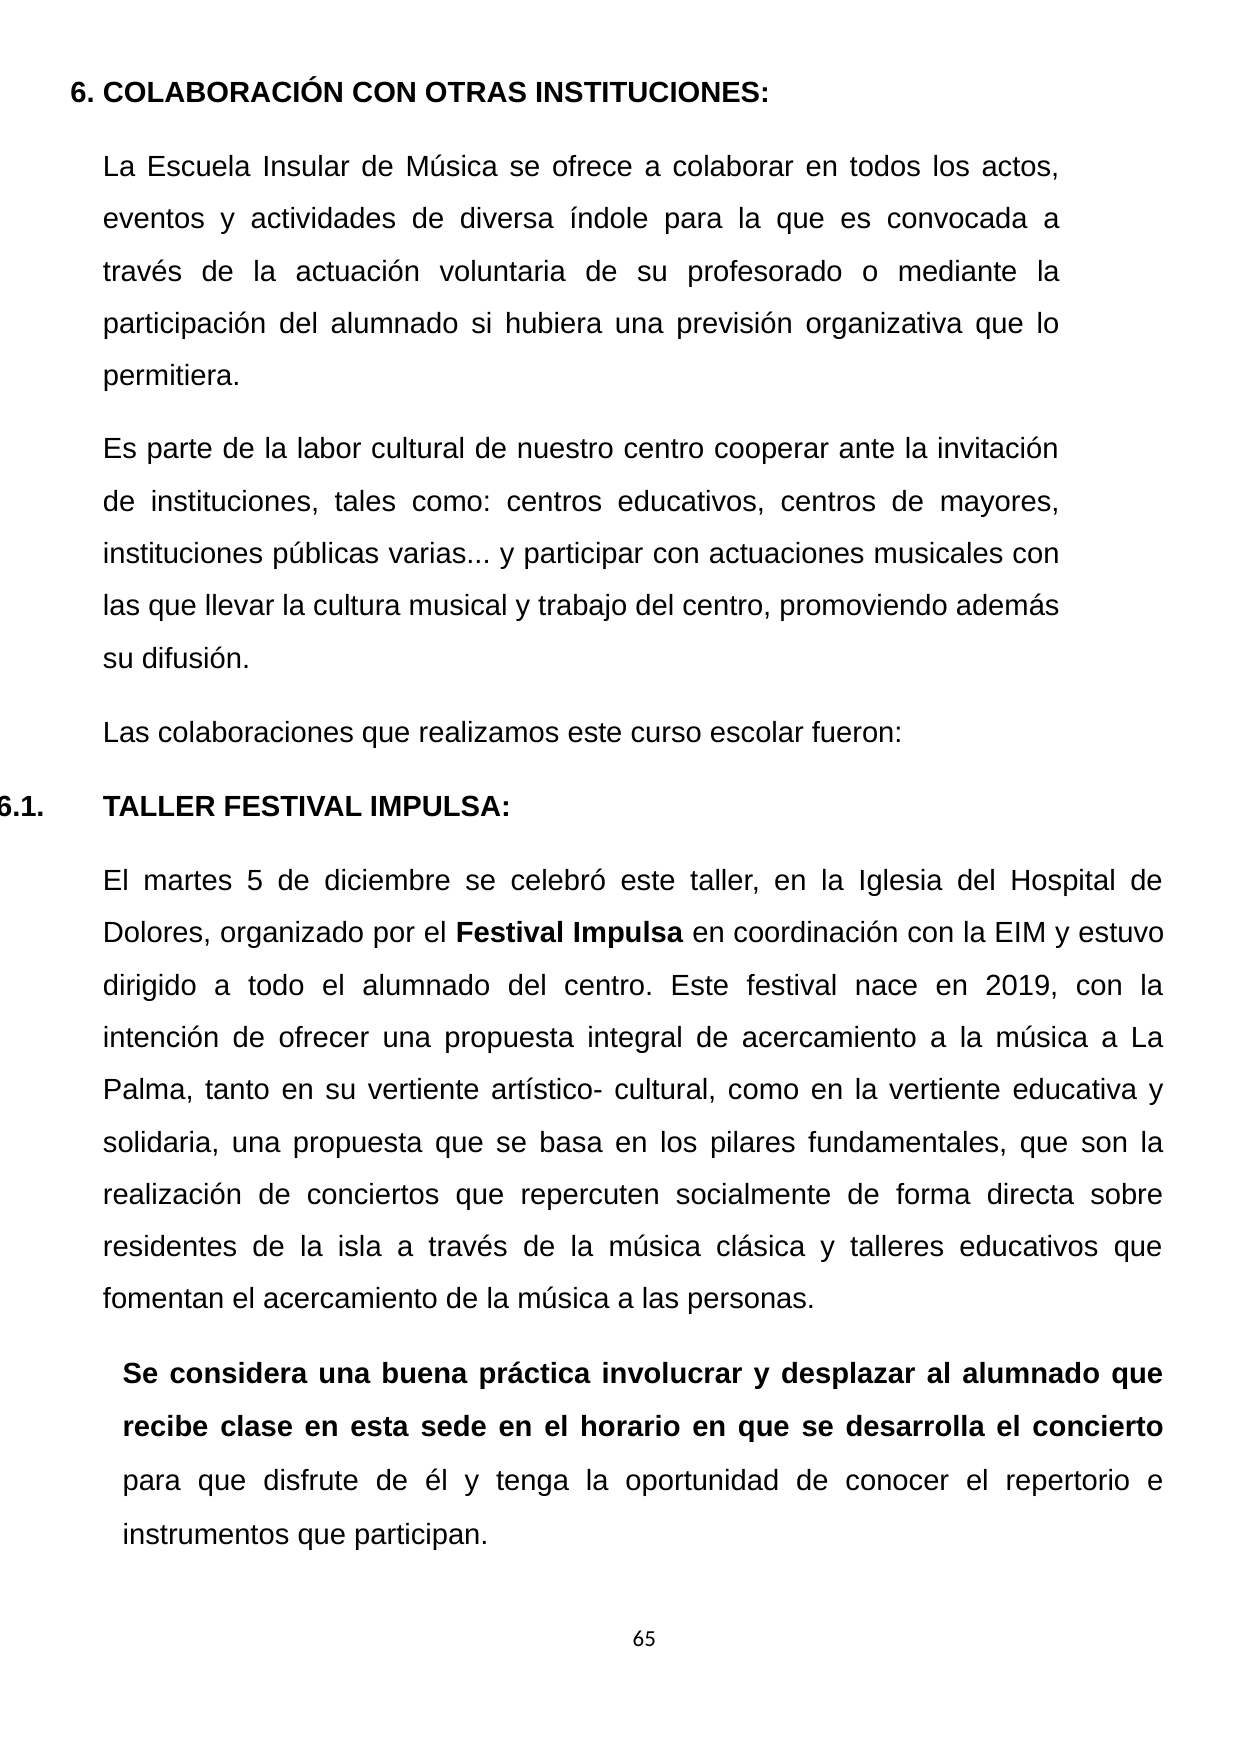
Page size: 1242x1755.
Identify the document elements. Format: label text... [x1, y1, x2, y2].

text Es parte de la labor cultural de nuestro centro cooperar ante la invitación de instituciones, tales como: centros educativos, centros de mayores, instituciones públicas varias... y participar con actuaciones musicales con las que llevar la cultura musical y trabajo del centro, promoviendo además su difusión. [103, 432, 1061, 674]
text El martes 5 de diciembre se celebró este taller, en la Iglesia del Hospital de Dolores, organizado por el Festival Impulsa en coordinación con la EIM y estuvo dirigido a todo el alumnado del centro. Este festival nace en 2019, con la intención de ofrecer una propuesta integral de acercamiento a la música a La Palma, tanto en su vertiente artístico- cultural, como en la vertiente educativa y solidaria, una propuesta que se basa en los pilares fundamentales, que son la realización de conciertos que repercuten socialmente de forma directa sobre residentes de la isla a través de la música clásica y talleres educativos que fomentan el acercamiento de la música a las personas. [103, 863, 1165, 1315]
list COLABORACIÓN CON OTRAS INSTITUCIONES: [70, 75, 1165, 108]
text La Escuela Insular de Música se ofrece a colaborar en todos los actos, eventos y actividades de diversa índole para la que es convocada a través de la actuación voluntaria de su profesorado o mediante la participación del alumnado si hubiera una previsión organizativa que lo permitiera. [103, 149, 1061, 392]
list TALLER FESTIVAL IMPULSA: [0, 789, 1165, 823]
text Las colaboraciones que realizamos este curso escolar fueron: [103, 715, 1061, 748]
text Se considera una buena práctica involucrar y desplazar al alumnado que recibe clase en esta sede en el horario en que se desarrolla el concierto para que disfrute de él y tenga la oportunidad de conocer el repertorio e instrumentos que participan. [122, 1356, 1165, 1550]
